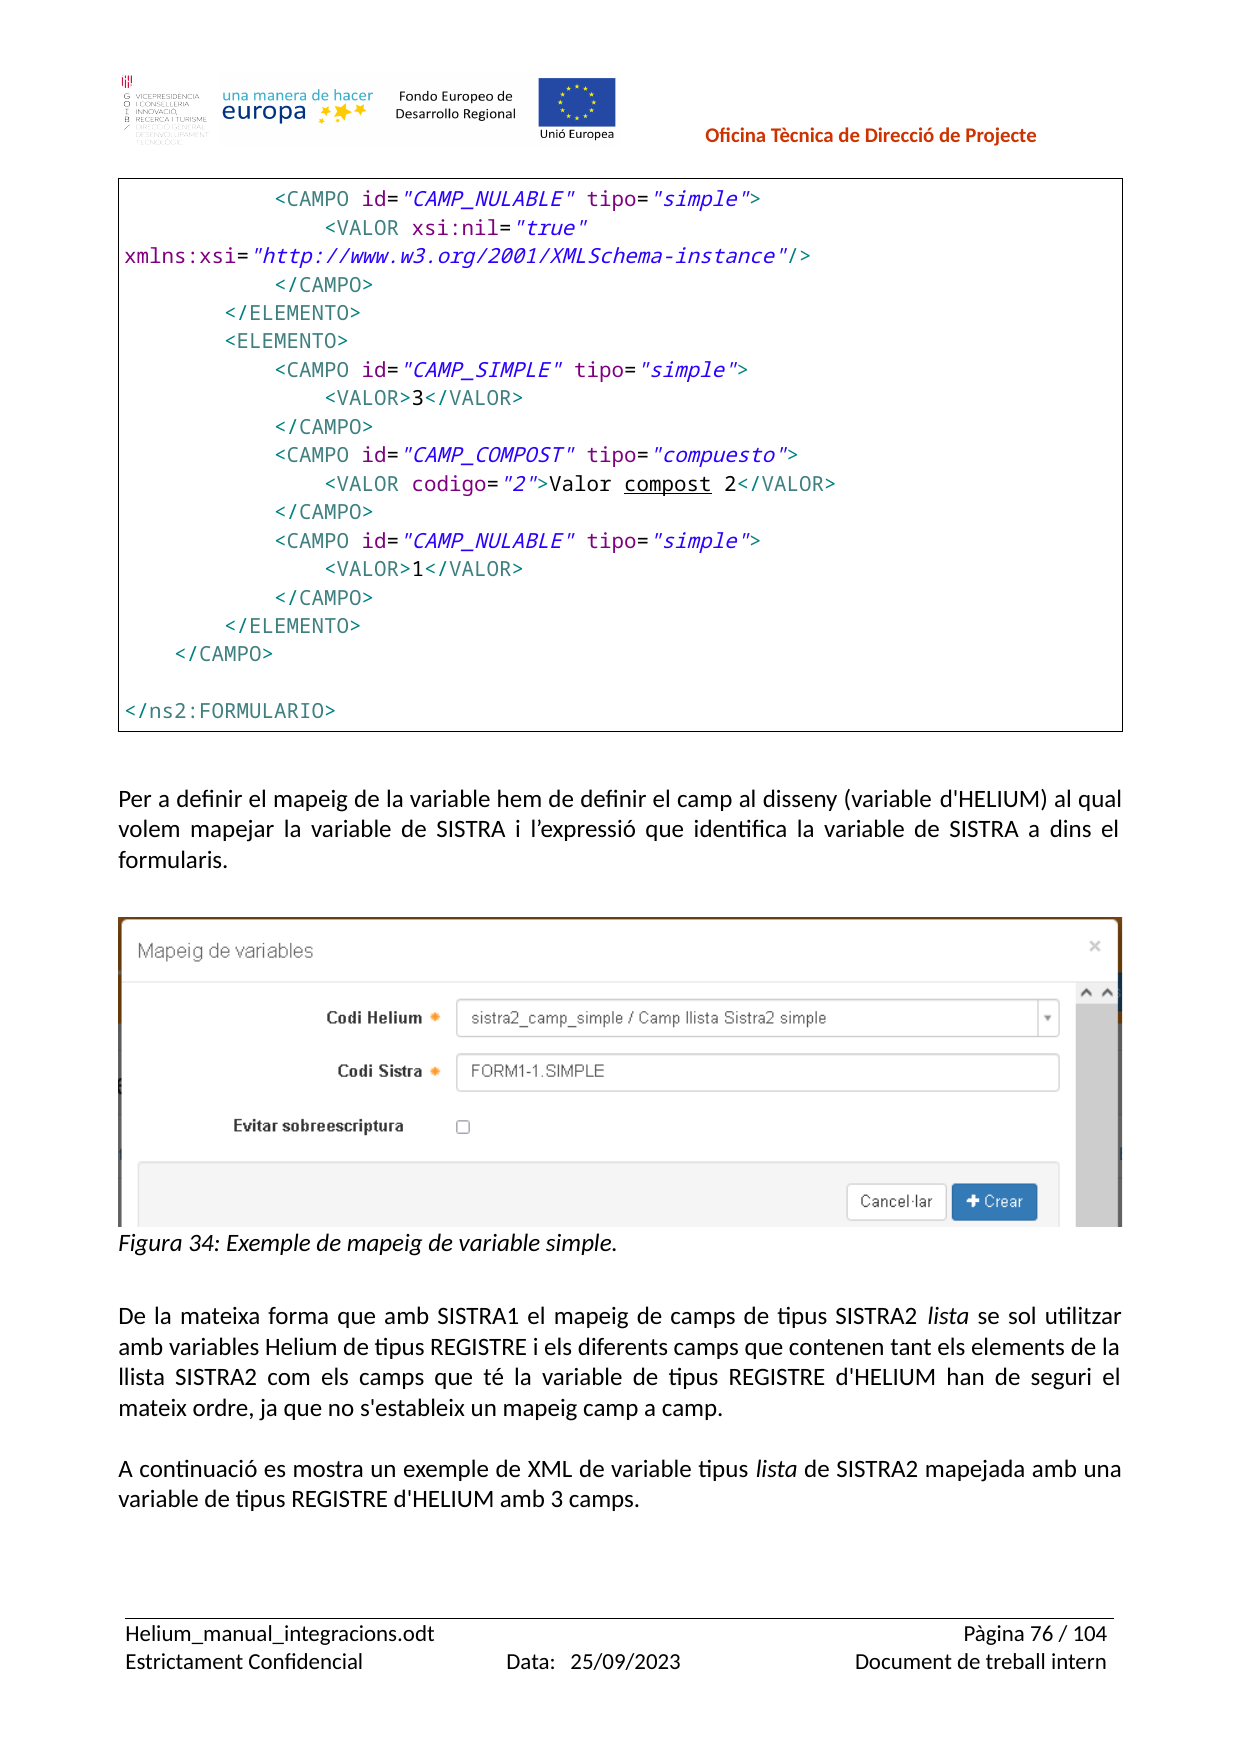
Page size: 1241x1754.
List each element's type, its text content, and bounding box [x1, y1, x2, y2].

picture [219, 73, 621, 147]
picture [118, 73, 213, 147]
text Per a definir el mapeig de la variable hem de definir el camp al disseny (variable d'HELIUM) al qual volem mapejar la variable de SISTRA i l’expressió que identifica la variable de SISTRA a dins el formularis. [118, 783, 1122, 874]
text A continuació es mostra un exemple de XML de variable tipus lista de SISTRA2 mapejada amb una variable de tipus REGISTRE d'HELIUM amb 3 camps. [118, 1453, 1122, 1514]
table_header <CAMPO id="CAMP_NULABLE" tipo="simple"> <VALOR xsi:nil="true" xmlns:xsi="http://www.w3.org/2001/XMLSchema-instance"/> </CAMPO> </ELEMENTO> <ELEMENTO> <CAMPO id="CAMP_SIMPLE" tipo="simple"> <VALOR>3</VALOR> </CAMPO> <CAMPO id="CAMP_COMPOST" tipo="compuesto"> <VALOR codigo="2">Valor compost 2</VALOR> </CAMPO> <CAMPO id="CAMP_NULABLE" tipo="simple"> <VALOR>1</VALOR> </CAMPO> </ELEMENTO> </CAMPO> </ns2:FORMULARIO> [119, 179, 1122, 731]
text De la mateixa forma que amb SISTRA1 el mapeig de camps de tipus SISTRA2 lista se sol utilitzar amb variables Helium de tipus REGISTRE i els diferents camps que contenen tant els elements de la llista SISTRA2 com els camps que té la variable de tipus REGISTRE d'HELIUM han de seguri el mateix ordre, ja que no s'estableix un mapeig camp a camp. [118, 1301, 1122, 1423]
text Figura 34: Exemple de mapeig de variable simple. [118, 1227, 1122, 1257]
picture [118, 917, 1123, 1227]
